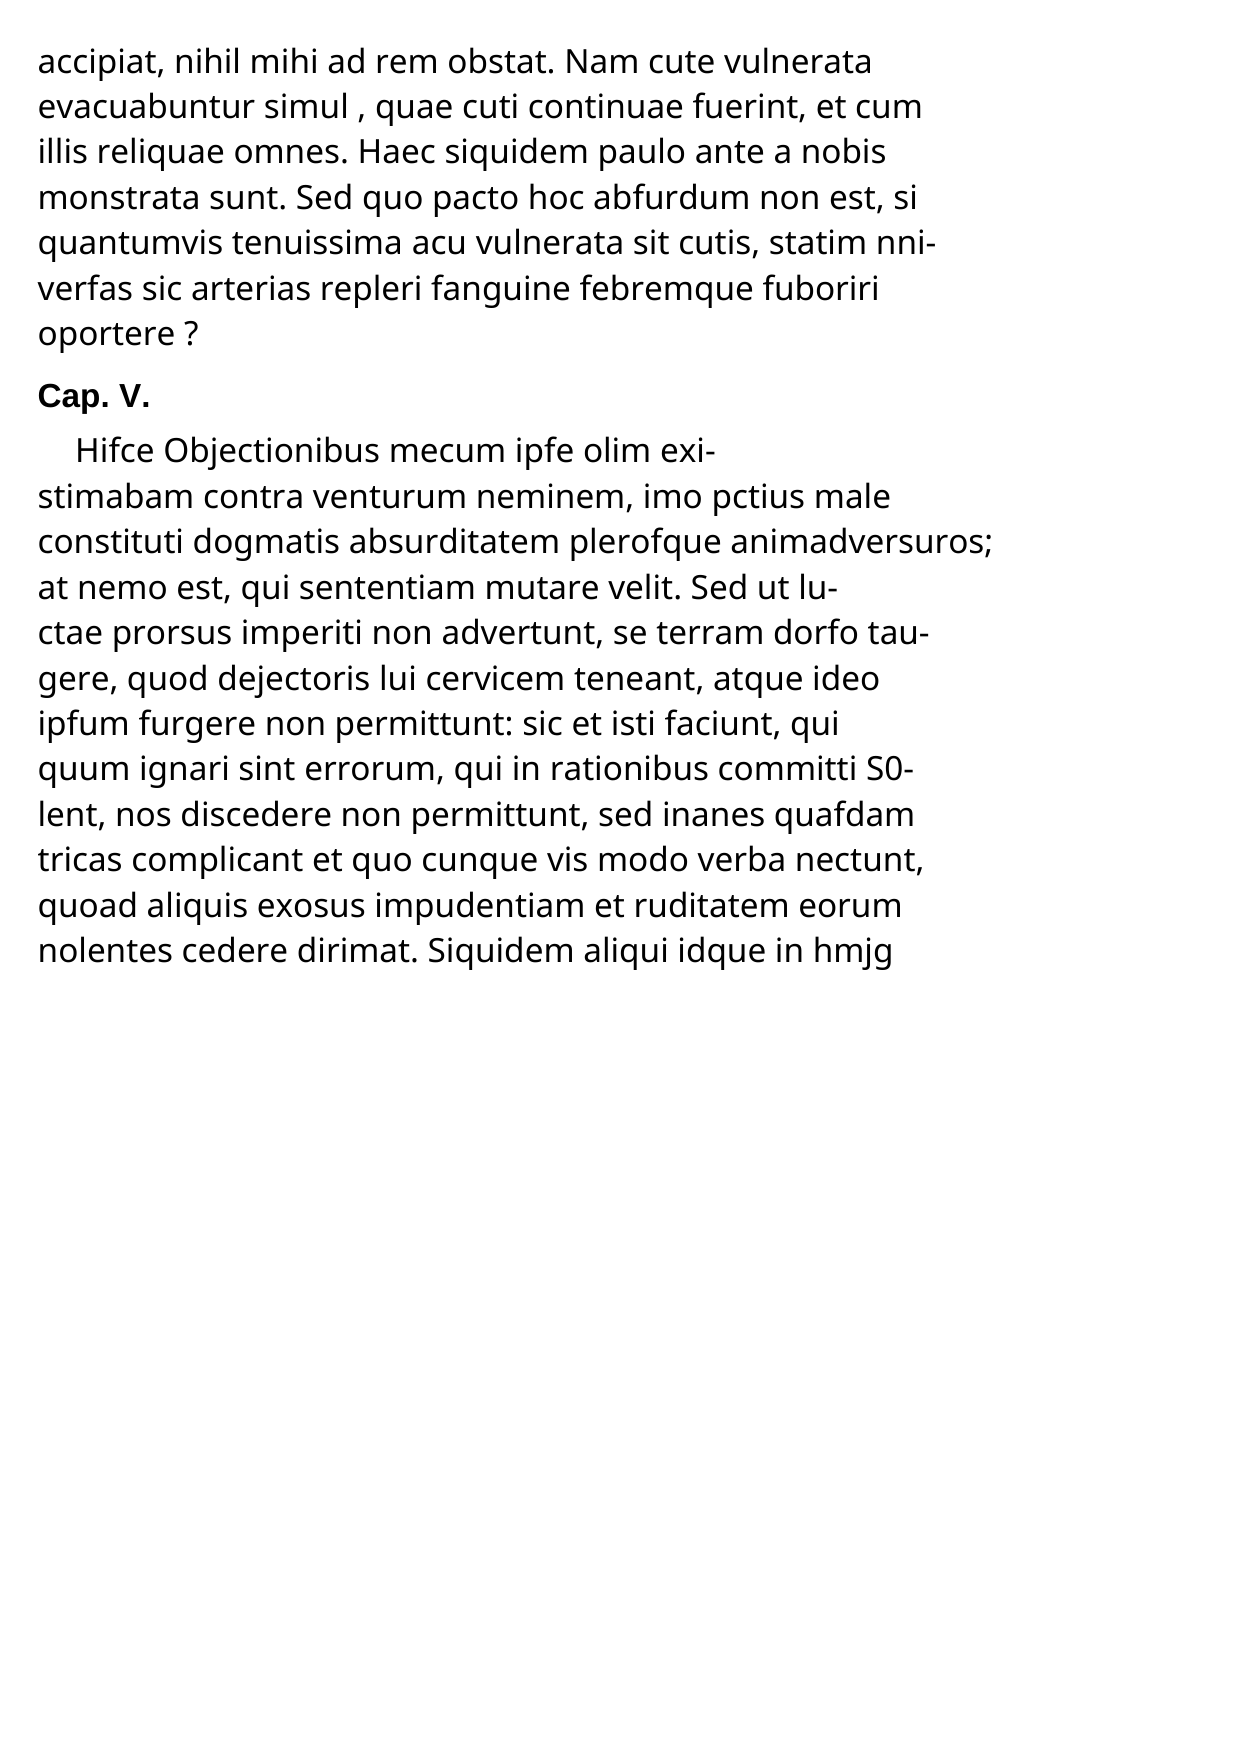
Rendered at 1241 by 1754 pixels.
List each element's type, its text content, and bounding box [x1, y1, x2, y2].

subtitle Cap. V. [37, 376, 1203, 415]
text accipiat, nihil mihi ad rem obstat. Nam cute vulnerata evacuabuntur simul , quae cuti continuae fuerint, et cum illis reliquae omnes. Haec siquidem paulo ante a nobis monstrata sunt. Sed quo pacto hoc abfurdum non est, si quantumvis tenuissima acu vulnerata sit cutis, statim nni- verfas sic arterias repleri fanguine febremque fuboriri oportere ? [37, 37, 1203, 355]
text Hifce Objectionibus mecum ipfe olim exi- stimabam contra venturum neminem, imo pctius male constituti dogmatis absurditatem plerofque animadversuros; at nemo est, qui sententiam mutare velit. Sed ut lu- ctae prorsus imperiti non advertunt, se terram dorfo tau- gere, quod dejectoris lui cervicem teneant, atque ideo ipfum furgere non permittunt: sic et isti faciunt, qui quum ignari sint errorum, qui in rationibus committi S0- lent, nos discedere non permittunt, sed inanes quafdam tricas complicant et quo cunque vis modo verba nectunt, quoad aliquis exosus impudentiam et ruditatem eorum nolentes cedere dirimat. Siquidem aliqui idque in hmjg [37, 427, 1203, 972]
